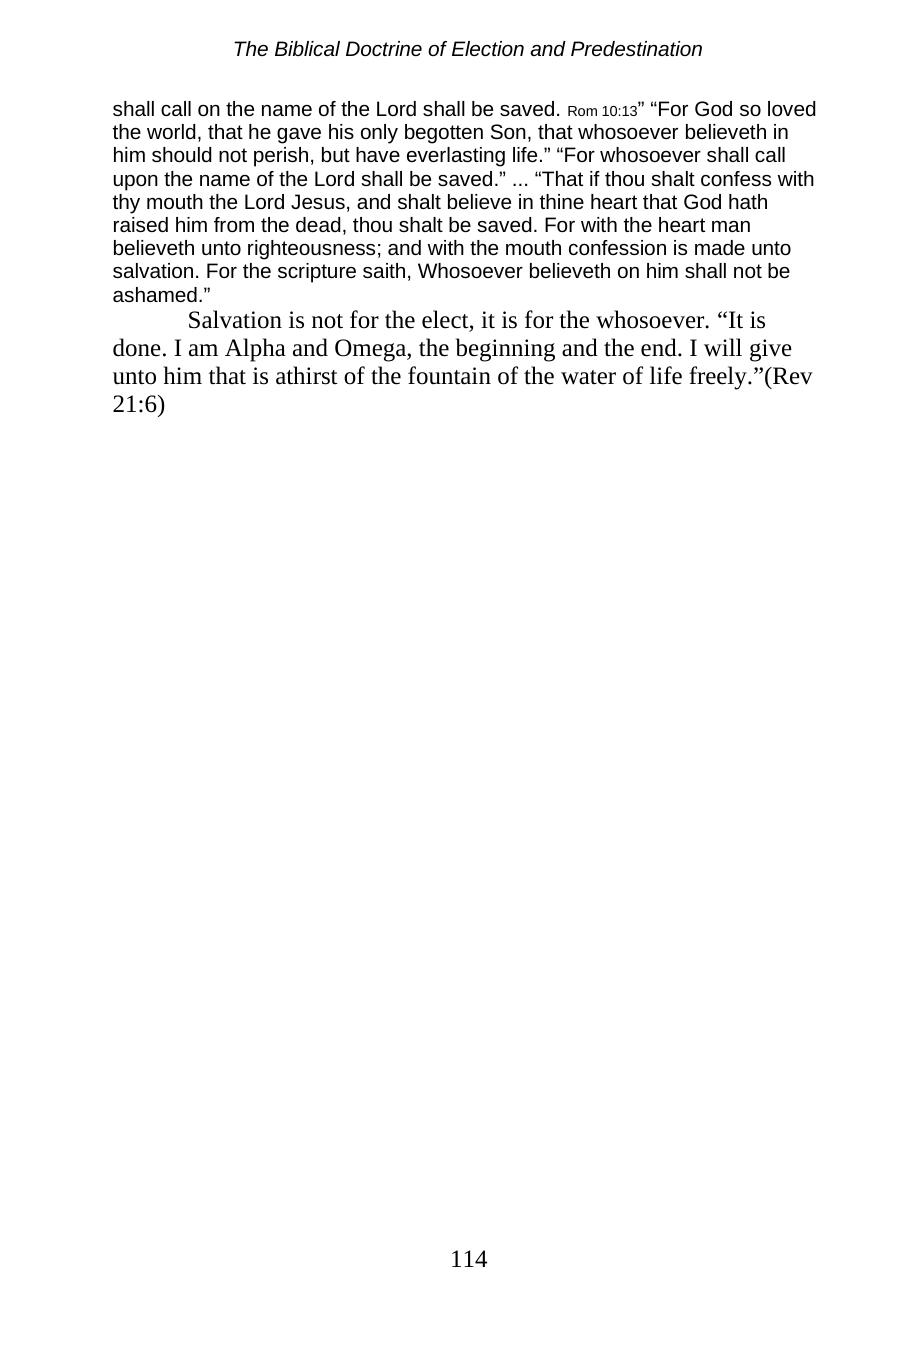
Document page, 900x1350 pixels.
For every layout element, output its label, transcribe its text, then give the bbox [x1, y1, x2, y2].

text shall call on the name of the Lord shall be saved. Rom 10:13” “For God so loved the world, that he gave his only begotten Son, that whosoever believeth in him should not perish, but have everlasting life.” “For whosoever shall call upon the name of the Lord shall be saved.” ... “That if thou shalt confess with thy mouth the Lord Jesus, and shalt believe in thine heart that God hath raised him from the dead, thou shalt be saved. For with the heart man believeth unto righteousness; and with the mouth confession is made unto salvation. For the scripture saith, Whosoever believeth on him shall not be ashamed.” [112, 97, 825, 307]
text Salvation is not for the elect, it is for the whosoever. “It is done. I am Alpha and Omega, the beginning and the end. I will give unto him that is athirst of the fountain of the water of life freely.”(Rev 21:6) [112, 307, 825, 417]
